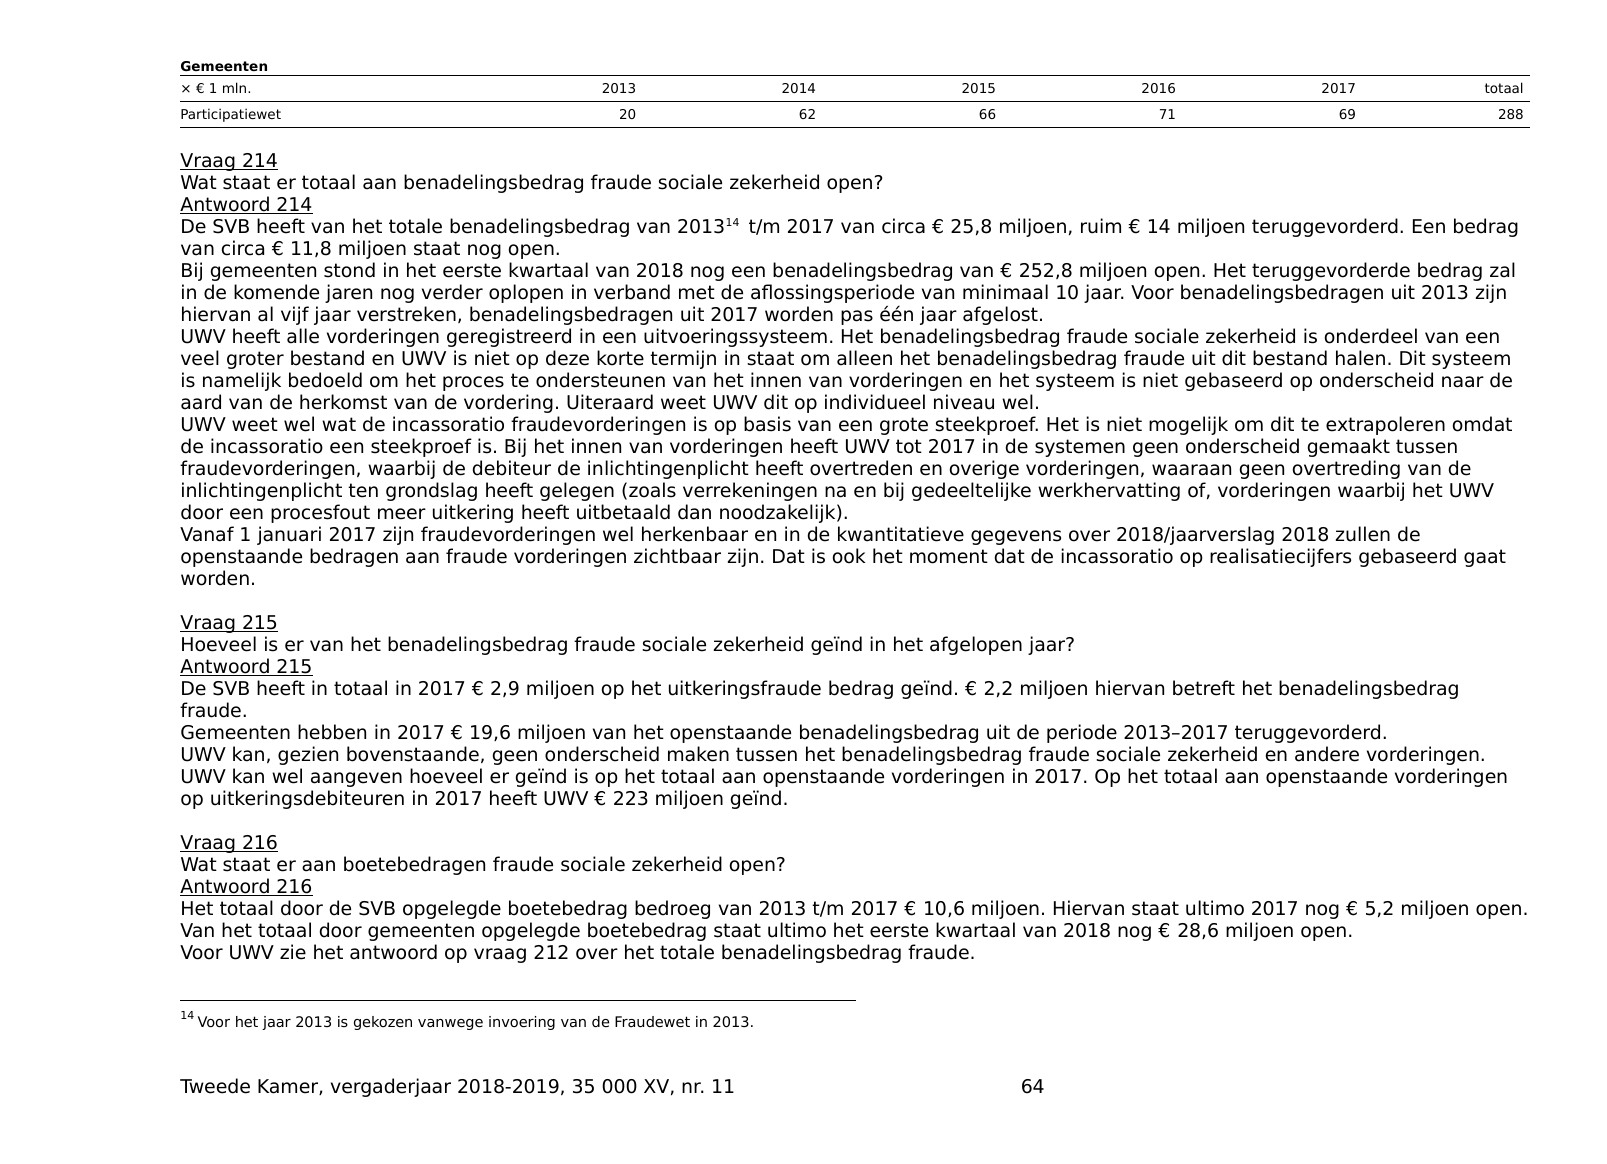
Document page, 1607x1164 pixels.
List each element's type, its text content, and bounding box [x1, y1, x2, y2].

table_cell 69 [1182, 102, 1361, 127]
text UWV weet wel wat de incassoratio fraudevorderingen is op basis van een grote steekproef. Het is niet mogelijk om dit te extrapoleren omdat de incassoratio een steekproef is. Bij het innen van vorderingen heeft UWV tot 2017 in de systemen geen onderscheid gemaakt tussen fraudevorderingen, waarbij de debiteur de inlichtingenplicht heeft overtreden en overige vorderingen, waaraan geen overtreding van de inlichtingenplicht ten grondslag heeft gelegen (zoals verrekeningen na en bij gedeeltelijke werkhervatting of, vorderingen waarbij het UWV door een procesfout meer uitkering heeft uitbetaald dan noodzakelijk). [180, 414, 1529, 524]
text UWV heeft alle vorderingen geregistreerd in een uitvoeringssysteem. Het benadelingsbedrag fraude sociale zekerheid is onderdeel van een veel groter bestand en UWV is niet op deze korte termijn in staat om alleen het benadelingsbedrag fraude uit dit bestand halen. Dit systeem is namelijk bedoeld om het proces te ondersteunen van het innen van vorderingen en het systeem is niet gebaseerd op onderscheid naar de aard van de herkomst van de vordering. Uiteraard weet UWV dit op individueel niveau wel. [180, 326, 1529, 414]
text De SVB heeft van het totale benadelingsbedrag van 2013 t/m 2017 van circa € 25,8 miljoen, ruim € 14 miljoen teruggevorderd. Een bedrag van circa € 11,8 miljoen staat nog open. [180, 216, 1529, 260]
table_cell 288 [1361, 102, 1529, 127]
text Van het totaal door gemeenten opgelegde boetebedrag staat ultimo het eerste kwartaal van 2018 nog € 28,6 miljoen open. [180, 920, 1529, 942]
text De SVB heeft in totaal in 2017 € 2,9 miljoen op het uitkeringsfraude bedrag geïnd. € 2,2 miljoen hiervan betreft het benadelingsbedrag fraude. [180, 678, 1529, 722]
text Voor UWV zie het antwoord op vraag 212 over het totale benadelingsbedrag fraude. [180, 942, 1529, 964]
text Vraag 216 [180, 832, 1529, 854]
table_cell 2016 [1002, 76, 1182, 101]
text Gemeenten hebben in 2017 € 19,6 miljoen van het openstaande benadelingsbedrag uit de periode 2013–2017 teruggevorderd. [180, 722, 1529, 744]
text Wat staat er totaal aan benadelingsbedrag fraude sociale zekerheid open? [180, 172, 1529, 194]
text Antwoord 215 [180, 656, 1529, 678]
table_header Gemeenten [180, 59, 1529, 75]
text Het totaal door de SVB opgelegde boetebedrag bedroeg van 2013 t/m 2017 € 10,6 miljoen. Hiervan staat ultimo 2017 nog € 5,2 miljoen open. [180, 898, 1529, 920]
text Voor het jaar 2013 is gekozen vanwege invoering van de Fraudewet in 2013. [180, 1009, 1529, 1031]
table_cell 20 [462, 102, 642, 127]
text Vanaf 1 januari 2017 zijn fraudevorderingen wel herkenbaar en in de kwantitatieve gegevens over 2018/jaarverslag 2018 zullen de openstaande bedragen aan fraude vorderingen zichtbaar zijn. Dat is ook het moment dat de incassoratio op realisatiecijfers gebaseerd gaat worden. [180, 524, 1529, 590]
table_cell 2017 [1182, 76, 1361, 101]
table_cell 71 [1002, 102, 1182, 127]
table_cell 2013 [462, 76, 642, 101]
table_cell 62 [642, 102, 822, 127]
text Wat staat er aan boetebedragen fraude sociale zekerheid open? [180, 854, 1529, 876]
table_cell 66 [822, 102, 1002, 127]
table_cell Participatiewet [180, 102, 462, 127]
text Vraag 214 [180, 150, 1529, 172]
text Bij gemeenten stond in het eerste kwartaal van 2018 nog een benadelingsbedrag van € 252,8 miljoen open. Het teruggevorderde bedrag zal in de komende jaren nog verder oplopen in verband met de aflossingsperiode van minimaal 10 jaar. Voor benadelingsbedragen uit 2013 zijn hiervan al vijf jaar verstreken, benadelingsbedragen uit 2017 worden pas één jaar afgelost. [180, 260, 1529, 326]
table_cell 2015 [822, 76, 1002, 101]
text Hoeveel is er van het benadelingsbedrag fraude sociale zekerheid geïnd in het afgelopen jaar? [180, 634, 1529, 656]
table_cell 2014 [642, 76, 822, 101]
text Antwoord 214 [180, 194, 1529, 216]
text Antwoord 216 [180, 876, 1529, 898]
text Vraag 215 [180, 612, 1529, 634]
text UWV kan, gezien bovenstaande, geen onderscheid maken tussen het benadelingsbedrag fraude sociale zekerheid en andere vorderingen. UWV kan wel aangeven hoeveel er geïnd is op het totaal aan openstaande vorderingen in 2017. Op het totaal aan openstaande vorderingen op uitkeringsdebiteuren in 2017 heeft UWV € 223 miljoen geïnd. [180, 744, 1529, 810]
table_cell totaal [1361, 76, 1529, 101]
table_cell × € 1 mln. [180, 76, 462, 101]
